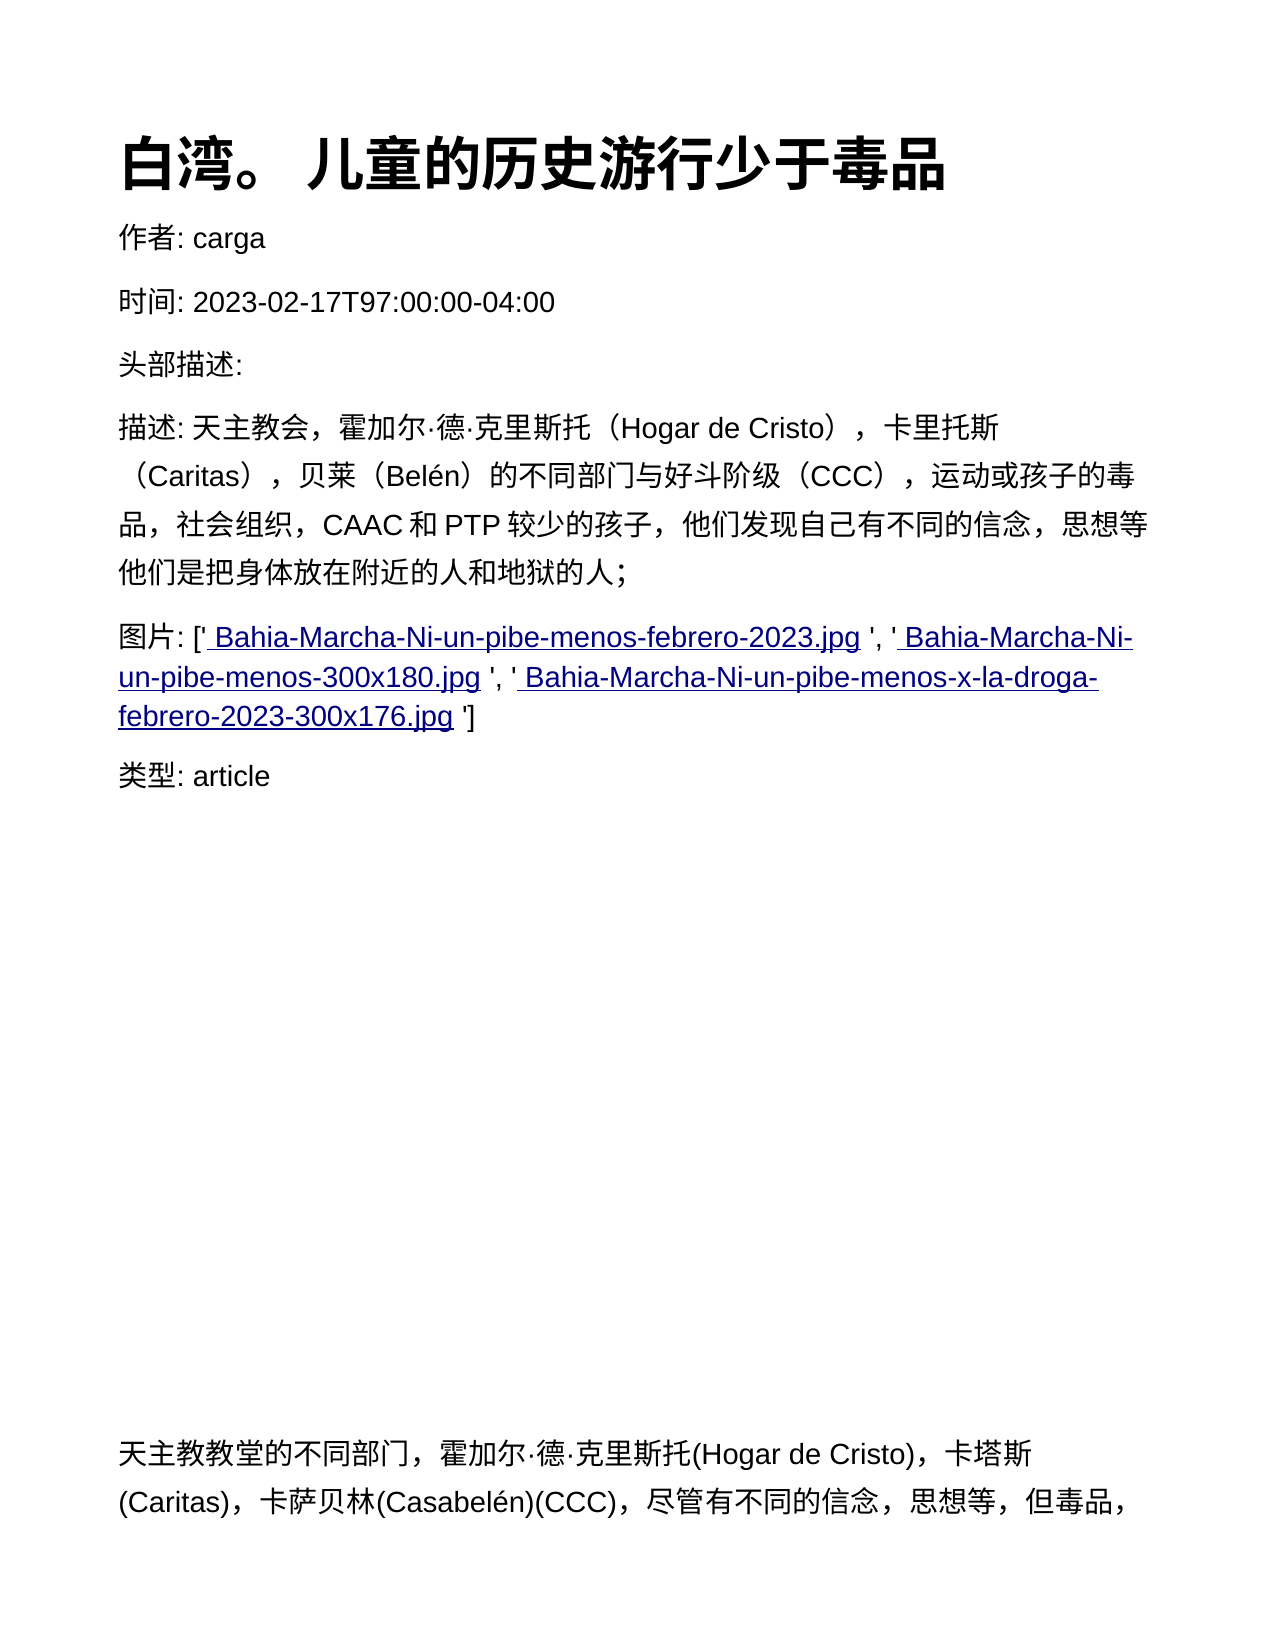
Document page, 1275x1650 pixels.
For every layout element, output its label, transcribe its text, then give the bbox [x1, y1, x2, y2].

text 类型: article [118, 752, 1157, 794]
text 图片: [' Bahia-Marcha-Ni-un-pibe-menos-febrero-2023.jpg ', ' Bahia-Marcha-Ni-un-pibe-menos-300x180.jpg ', ' Bahia-Marcha-Ni-un-pibe-menos-x-la-droga-febrero-2023-300x176.jpg '] [118, 613, 1157, 733]
subtitle 白湾。 儿童的历史游行少于毒品 [118, 118, 1157, 203]
text 作者: carga [118, 215, 1157, 257]
text 时间: 2023-02-17T97:00:00-04:00 [118, 278, 1157, 321]
text 天主教教堂的不同部门，霍加尔·德·克里斯托(Hogar de Cristo)，卡塔斯(Caritas)，卡萨贝林(Casabelén)(CCC)，尽管有不同的信念，思想等，但毒品， [118, 815, 1157, 1521]
text 头部描述: [118, 341, 1157, 384]
text 描述: 天主教会，霍加尔·德·克里斯托（Hogar de Cristo），卡里托斯（Caritas），贝莱（Belén）的不同部门与好斗阶级（CCC），运动或孩子的毒品，社会组织，CAAC和PTP较少的孩子，他们发现自己有不同的信念，思想等 他们是把身体放在附近的人和地狱的人； [118, 404, 1157, 592]
